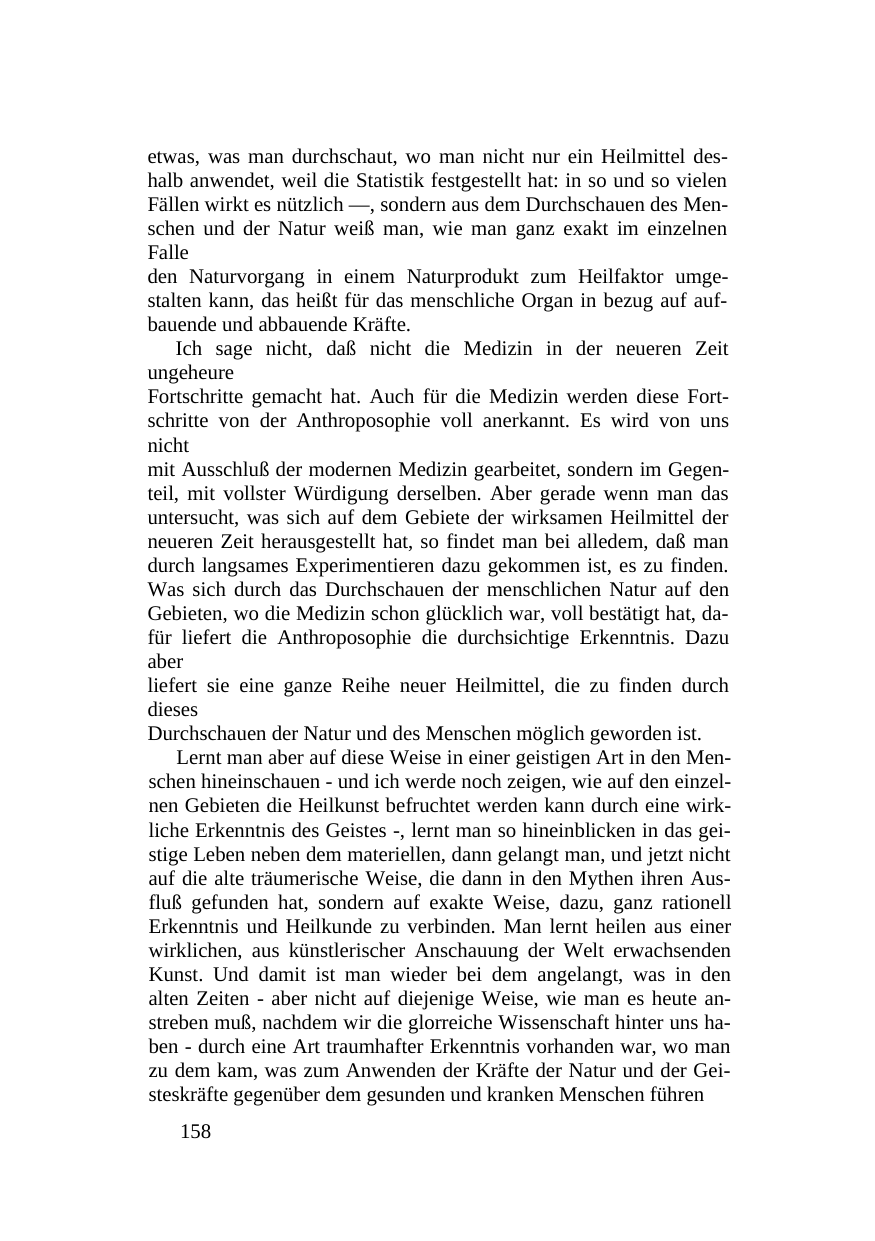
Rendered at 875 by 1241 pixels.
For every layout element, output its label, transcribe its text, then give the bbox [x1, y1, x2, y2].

text Lernt man aber auf diese Weise in einer geistigen Art in den Men- schen hineinschauen - und ich werde noch zeigen, wie auf den einzel- nen Gebieten die Heilkunst befruchtet werden kann durch eine wirk- liche Erkenntnis des Geistes -, lernt man so hineinblicken in das gei- stige Leben neben dem materiellen, dann gelangt man, und jetzt nicht auf die alte träumerische Weise, die dann in den Mythen ihren Aus- fluß gefunden hat, sondern auf exakte Weise, dazu, ganz rationell Erkenntnis und Heilkunde zu verbinden. Man lernt heilen aus einer wirklichen, aus künstlerischer Anschauung der Welt erwachsenden Kunst. Und damit ist man wieder bei dem angelangt, was in den alten Zeiten - aber nicht auf diejenige Weise, wie man es heute an- streben muß, nachdem wir die glorreiche Wissenschaft hinter uns ha- ben - durch eine Art traumhafter Erkenntnis vorhanden war, wo man zu dem kam, was zum Anwenden der Kräfte der Natur und der Gei- steskräfte gegenüber dem gesunden und kranken Menschen führen [148, 745, 732, 1106]
text 158 [180, 1119, 732, 1143]
text etwas, was man durchschaut, wo man nicht nur ein Heilmittel des- halb anwendet, weil die Statistik festgestellt hat: in so und so vielen Fällen wirkt es nützlich —, sondern aus dem Durchschauen des Men- schen und der Natur weiß man, wie man ganz exakt im einzelnen Falle den Naturvorgang in einem Naturprodukt zum Heilfaktor umge- stalten kann, das heißt für das menschliche Organ in bezug auf auf- bauende und abbauende Kräfte. [147, 144, 729, 336]
text Ich sage nicht, daß nicht die Medizin in der neueren Zeit ungeheure Fortschritte gemacht hat. Auch für die Medizin werden diese Fort- schritte von der Anthroposophie voll anerkannt. Es wird von uns nicht mit Ausschluß der modernen Medizin gearbeitet, sondern im Gegen- teil, mit vollster Würdigung derselben. Aber gerade wenn man das untersucht, was sich auf dem Gebiete der wirksamen Heilmittel der neueren Zeit herausgestellt hat, so findet man bei alledem, daß man durch langsames Experimentieren dazu gekommen ist, es zu finden. Was sich durch das Durchschauen der menschlichen Natur auf den Gebieten, wo die Medizin schon glücklich war, voll bestätigt hat, da- für liefert die Anthroposophie die durchsichtige Erkenntnis. Dazu aber liefert sie eine ganze Reihe neuer Heilmittel, die zu finden durch dieses Durchschauen der Natur und des Menschen möglich geworden ist. [147, 336, 730, 745]
